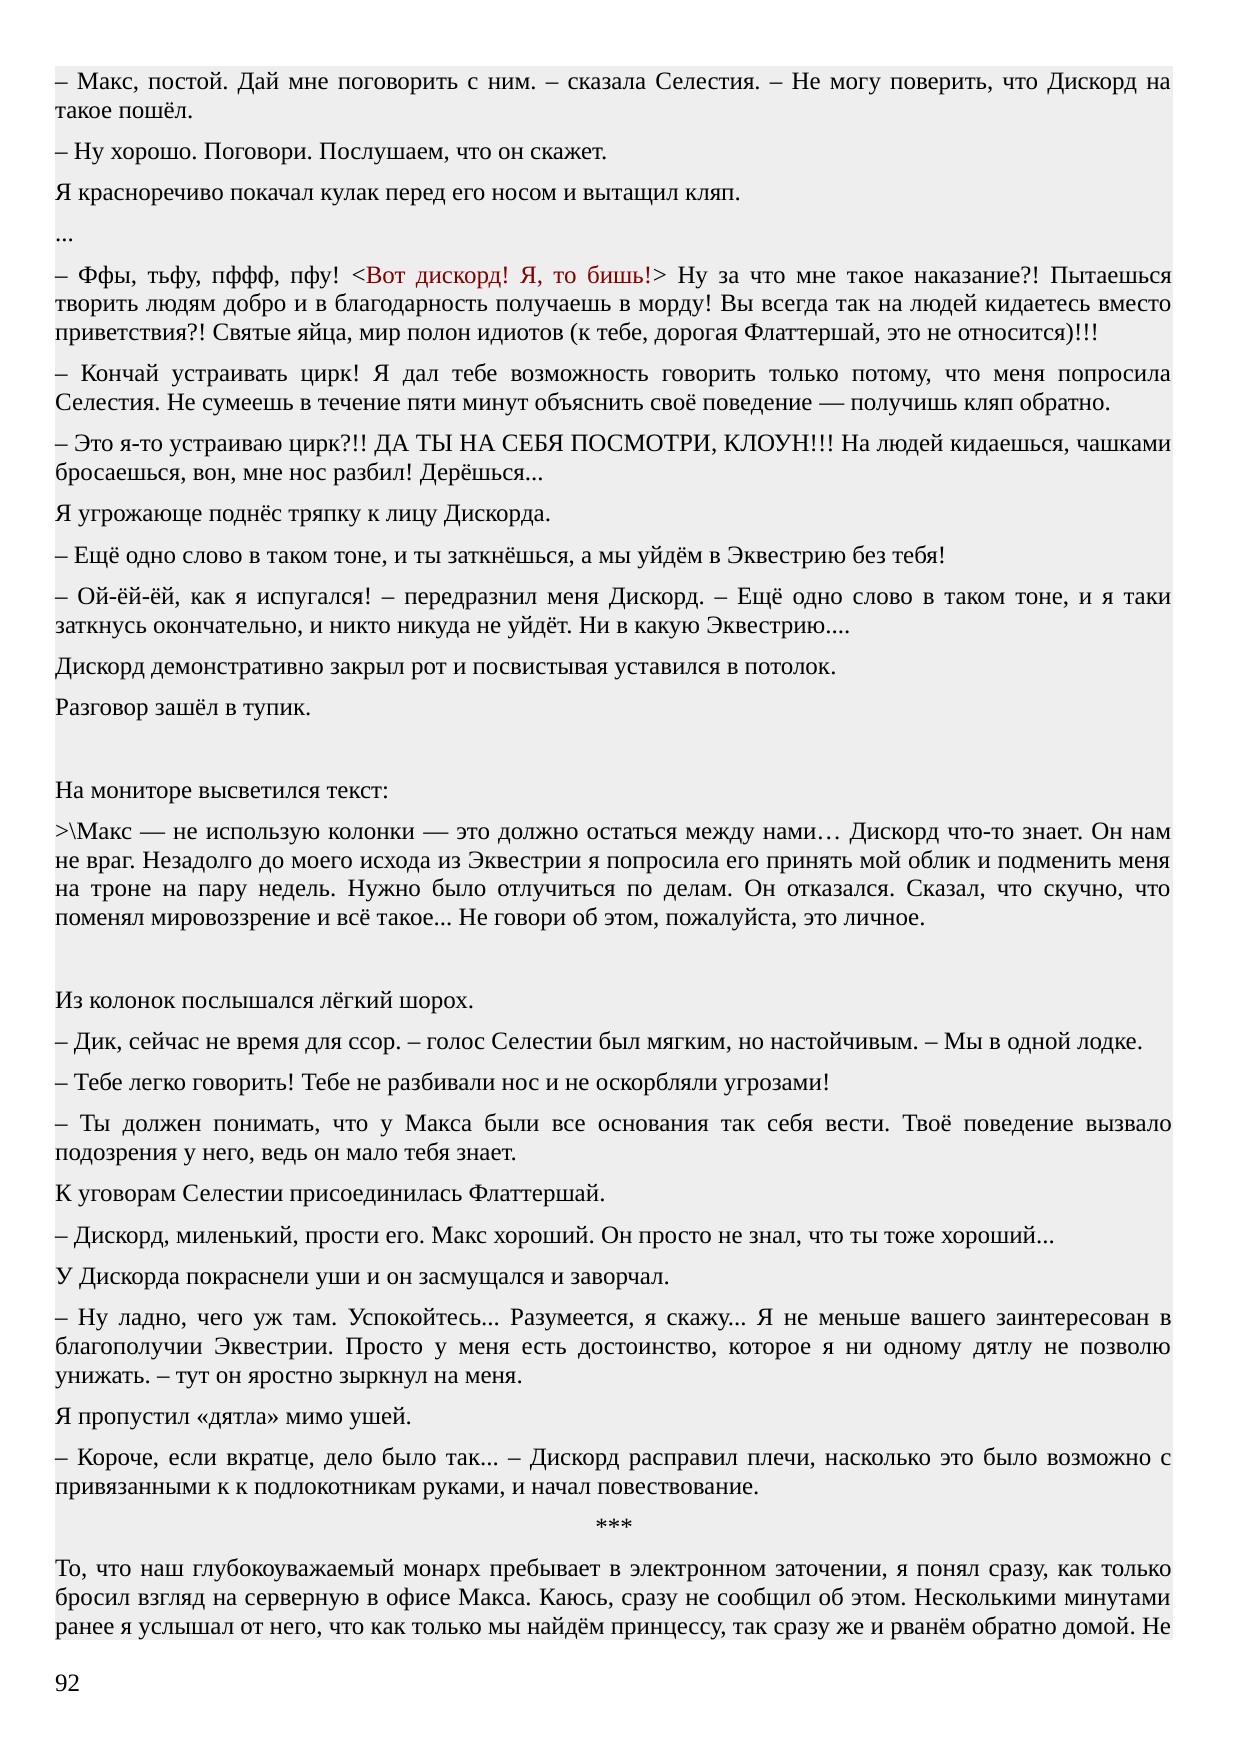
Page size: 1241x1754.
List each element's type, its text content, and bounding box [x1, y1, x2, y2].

text – Дик, сейчас не время для ссор. – голос Селестии был мягким, но настойчивым. – Мы в одной лодке. [55, 1026, 1173, 1055]
text Я угрожающе поднёс тряпку к лицу Дискорда. [55, 498, 1173, 527]
text – Ты должен понимать, что у Макса были все основания так себя вести. Твоё поведение вызвало подозрения у него, ведь он мало тебя знает. [55, 1108, 1173, 1166]
text – Ффы, тьфу, пффф, пфу! <Вот дискорд! Я, то бишь!> Ну за что мне такое наказание?! Пытаешься творить людям добро и в благодарность получаешь в морду! Вы всегда так на людей кидаетесь вместо приветствия?! Святые яйца, мир полон идиотов (к тебе, дорогая Флаттершай, это не относится)!!! [55, 260, 1173, 346]
text На мониторе высветился текст: [55, 775, 1173, 803]
text Из колонок послышался лёгкий шорох. [55, 985, 1173, 1013]
text – Тебе легко говорить! Тебе не разбивали нос и не оскорбляли угрозами! [55, 1067, 1173, 1096]
text – Ой-ёй-ёй, как я испугался! – передразнил меня Дискорд. – Ещё одно слово в таком тоне, и я таки заткнусь окончательно, и никто никуда не уйдёт. Ни в какую Эквестрию.... [55, 581, 1173, 638]
text – Это я-то устраиваю цирк?!! ДА ТЫ НА СЕБЯ ПОСМОТРИ, КЛОУН!!! На людей кидаешься, чашками бросаешься, вон, мне нос разбил! Дерёшься... [55, 428, 1173, 486]
text К уговорам Селестии присоединилась Флаттершай. [55, 1178, 1173, 1207]
text – Кончай устраивать цирк! Я дал тебе возможность говорить только потому, что меня попросила Селестия. Не сумеешь в течение пяти минут объяснить своё поведение — получишь кляп обратно. [55, 358, 1173, 416]
text *** [55, 1512, 1173, 1541]
text – Короче, если вкратце, дело было так... – Дискорд расправил плечи, насколько это было возможно с привязанными к к подлокотникам руками, и начал повествование. [55, 1442, 1173, 1500]
text – Ну ладно, чего уж там. Успокойтесь... Разумеется, я скажу... Я не меньше вашего заинтересован в благополучии Эквестрии. Просто у меня есть достоинство, которое я ни одному дятлу не позволю унижать. – тут он яростно зыркнул на меня. [55, 1302, 1173, 1388]
text ... [55, 218, 1173, 247]
text У Дискорда покраснели уши и он засмущался и заворчал. [55, 1261, 1173, 1290]
text – Дискорд, миленький, прости его. Макс хороший. Он просто не знал, что ты тоже хороший... [55, 1220, 1173, 1248]
text Я красноречиво покачал кулак перед его носом и вытащил кляп. [55, 177, 1173, 206]
text – Ещё одно слово в таком тоне, и ты заткнёшься, а мы уйдём в Эквестрию без тебя! [55, 540, 1173, 568]
text – Ну хорошо. Поговори. Послушаем, что он скажет. [55, 136, 1173, 165]
text Дискорд демонстративно закрыл рот и посвистывая уставился в потолок. [55, 651, 1173, 680]
text >\Макс — не использую колонки — это должно остаться между нами… Дискорд что-то знает. Он нам не враг. Незадолго до моего исхода из Эквестрии я попросила его принять мой облик и подменить меня на троне на пару недель. Нужно было отлучиться по делам. Он отказался. Сказал, что скучно, что поменял мировоззрение и всё такое... Не говори об этом, пожалуйста, это личное. [55, 816, 1173, 931]
text Я пропустил «дятла» мимо ушей. [55, 1401, 1173, 1430]
text – Макс, постой. Дай мне поговорить с ним. – сказала Селестия. – Не могу поверить, что Дискорд на такое пошёл. [55, 66, 1173, 123]
text То, что наш глубокоуважаемый монарх пребывает в электронном заточении, я понял сразу, как только бросил взгляд на серверную в офисе Макса. Каюсь, сразу не сообщил об этом. Несколькими минутами ранее я услышал от него, что как только мы найдём принцессу, так сразу же и рванём обратно домой. Не [55, 1553, 1173, 1640]
text Разговор зашёл в тупик. [55, 692, 1173, 721]
